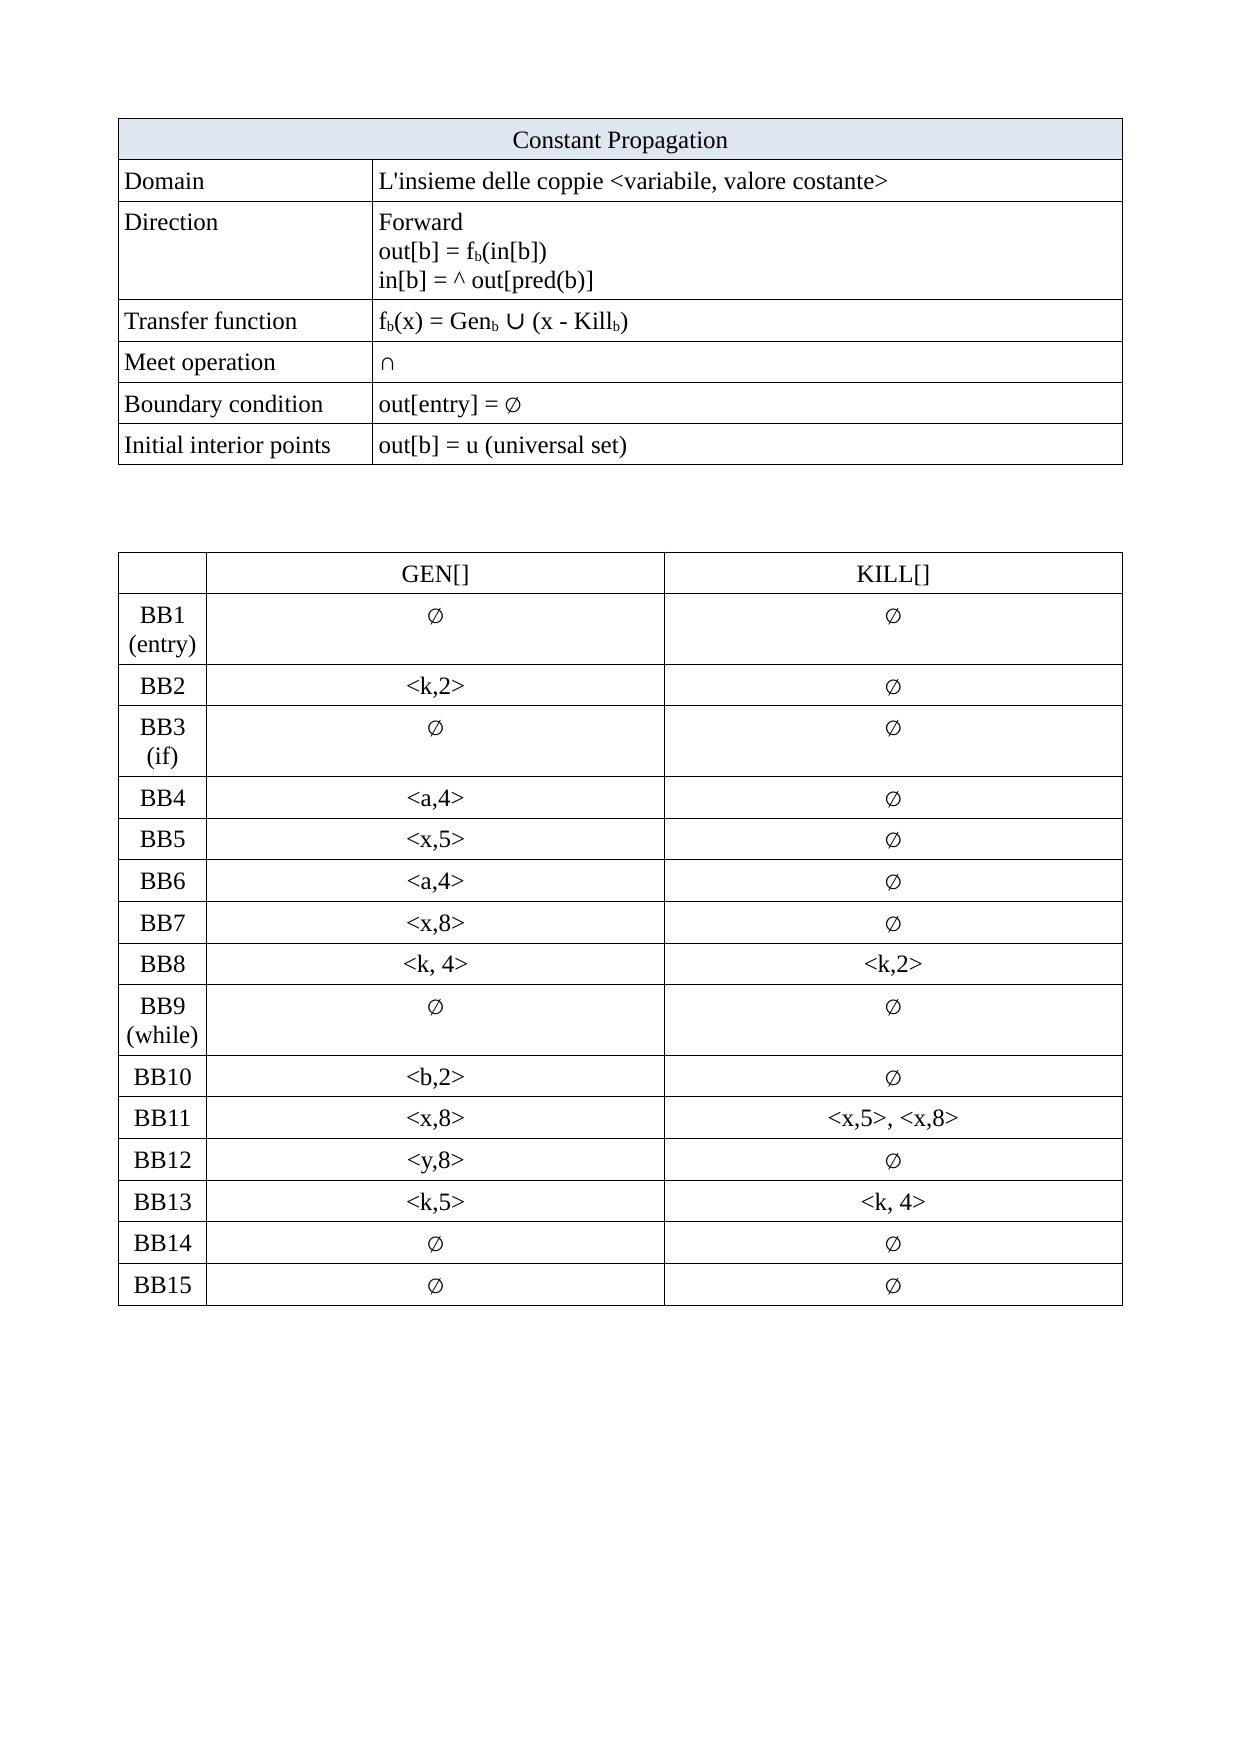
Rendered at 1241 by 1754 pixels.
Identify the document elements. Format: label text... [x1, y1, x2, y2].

table_cell BB6 [119, 860, 206, 901]
table_header [119, 553, 206, 593]
table_cell BB2 [119, 665, 206, 705]
table_cell <x,8> [207, 1097, 664, 1138]
table_cell Domain [119, 160, 372, 201]
table_header KILL[] [665, 553, 1122, 593]
table_cell ∅ [207, 594, 664, 664]
table_cell ∅ [665, 706, 1122, 776]
table_cell Transfer function [119, 300, 372, 341]
table_cell BB13 [119, 1181, 206, 1221]
table_cell ∅ [207, 706, 664, 776]
table_cell BB15 [119, 1264, 206, 1304]
table_cell ∅ [665, 1264, 1122, 1304]
table_cell <k,2> [207, 665, 664, 705]
table_cell ∅ [665, 819, 1122, 859]
table_cell <y,8> [207, 1139, 664, 1179]
table_cell Direction [119, 202, 372, 299]
table_cell <k, 4> [207, 944, 664, 984]
table_cell BB3 (if) [119, 706, 206, 776]
table_cell out[entry] = ∅ [373, 383, 1122, 423]
table_cell out[b] = u (universal set) [373, 424, 1122, 464]
table_cell <x,5>, <x,8> [665, 1097, 1122, 1138]
table_cell <x,8> [207, 902, 664, 942]
table_cell ∅ [665, 860, 1122, 901]
table_cell ∩ [373, 342, 1122, 382]
table_cell <a,4> [207, 860, 664, 901]
table_cell L'insieme delle coppie <variabile, valore costante> [373, 160, 1122, 201]
table_cell <a,4> [207, 777, 664, 817]
table_cell BB4 [119, 777, 206, 817]
table_cell BB10 [119, 1056, 206, 1096]
table_cell BB1 (entry) [119, 594, 206, 664]
table_cell Boundary condition [119, 383, 372, 423]
table_cell <k,2> [665, 944, 1122, 984]
table_cell ∅ [665, 665, 1122, 705]
table_cell fb(x) = Genb ∪ (x - Killb) [373, 300, 1122, 341]
table_cell ∅ [665, 902, 1122, 942]
table_cell ∅ [665, 1139, 1122, 1179]
table_cell ∅ [665, 1056, 1122, 1096]
table_cell <k,5> [207, 1181, 664, 1221]
table_cell BB12 [119, 1139, 206, 1179]
table_cell ∅ [665, 777, 1122, 817]
table_cell BB7 [119, 902, 206, 942]
table_cell <x,5> [207, 819, 664, 859]
table_cell BB11 [119, 1097, 206, 1138]
table_cell Initial interior points [119, 424, 372, 464]
table_cell ∅ [665, 594, 1122, 664]
table_cell ∅ [207, 1222, 664, 1263]
table_cell BB8 [119, 944, 206, 984]
table_header GEN[] [207, 553, 664, 593]
table_cell BB14 [119, 1222, 206, 1263]
table_cell <b,2> [207, 1056, 664, 1096]
table_cell BB9 (while) [119, 985, 206, 1054]
table_cell ∅ [207, 985, 664, 1054]
table_cell BB5 [119, 819, 206, 859]
table_cell Meet operation [119, 342, 372, 382]
table_cell ∅ [665, 1222, 1122, 1263]
table_cell ∅ [665, 985, 1122, 1054]
table_cell Forward out[b] = fb(in[b]) in[b] = ^ out[pred(b)] [373, 202, 1122, 299]
table_cell <k, 4> [665, 1181, 1122, 1221]
table_header Constant Propagation [119, 119, 1122, 159]
table_cell ∅ [207, 1264, 664, 1304]
